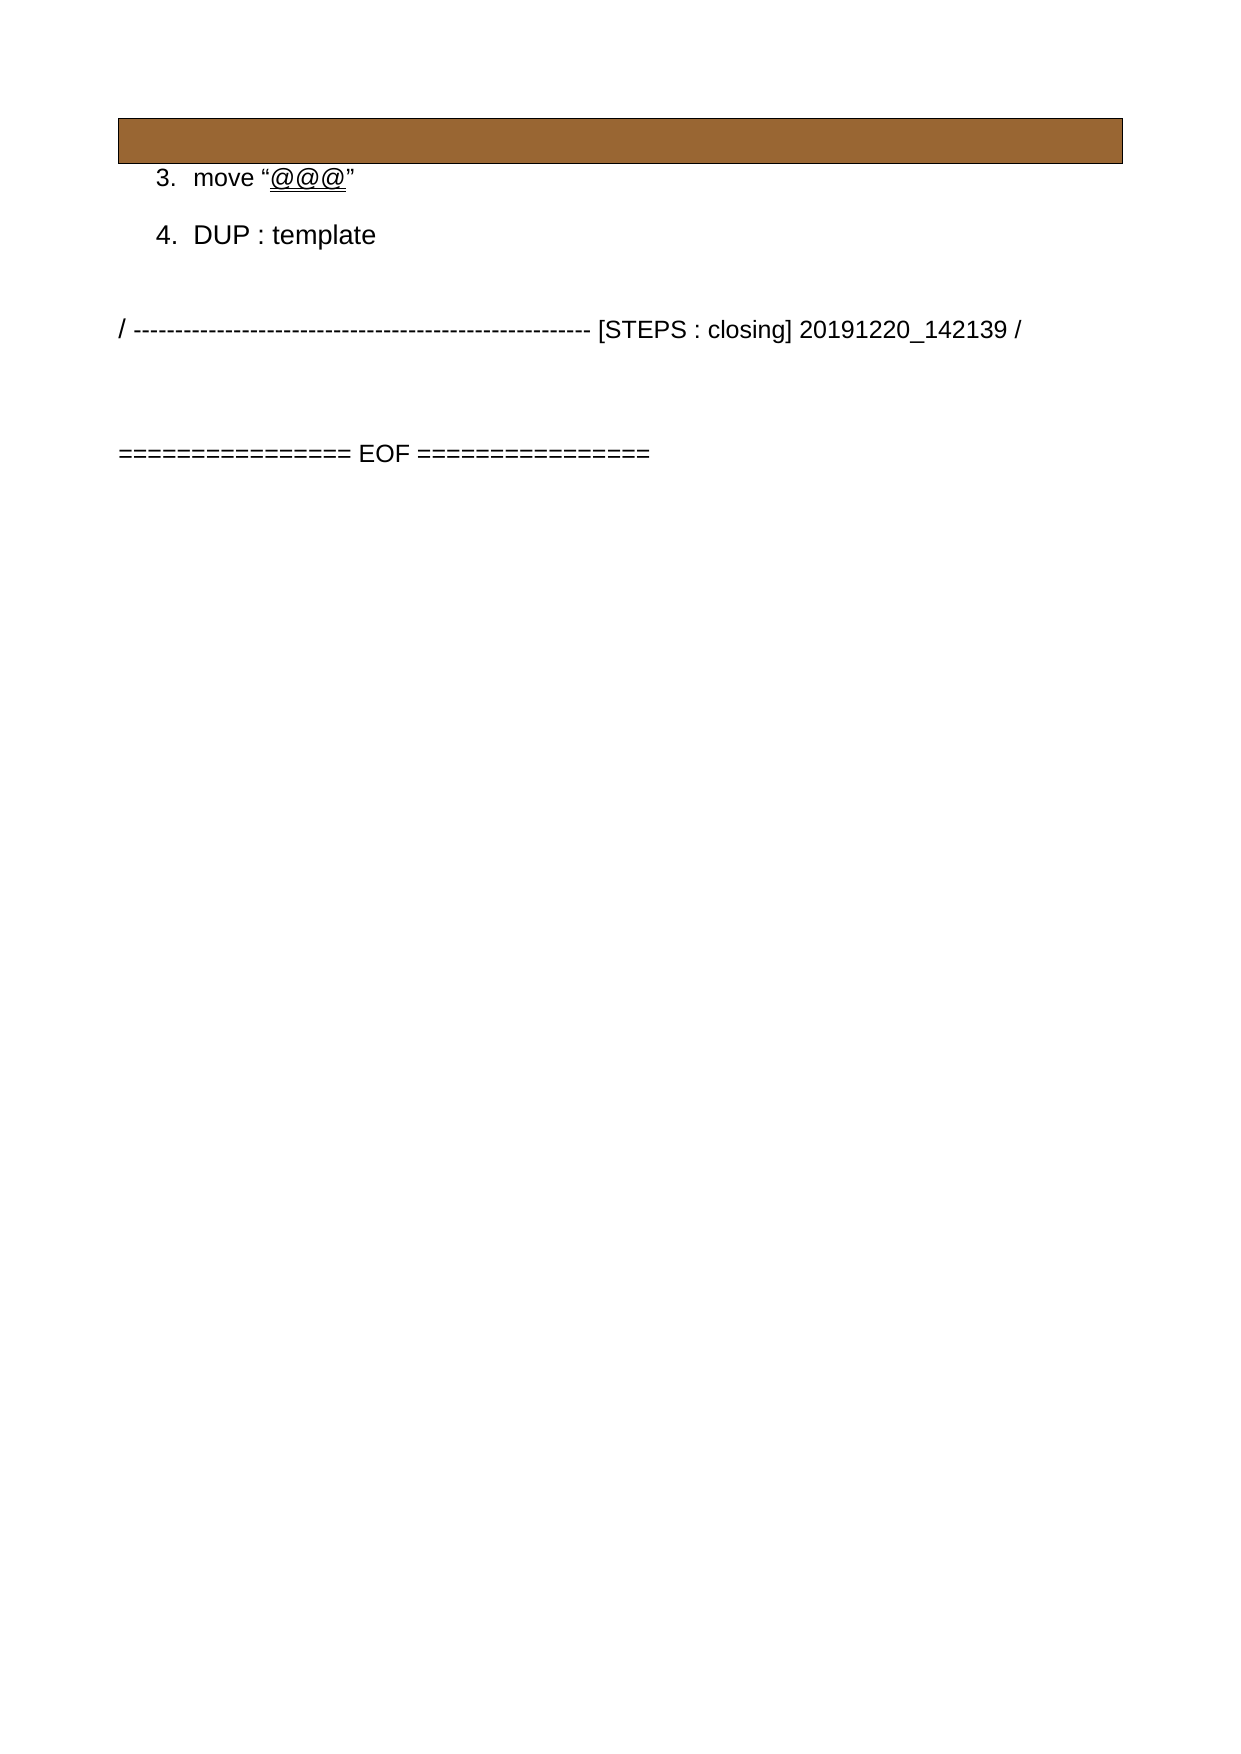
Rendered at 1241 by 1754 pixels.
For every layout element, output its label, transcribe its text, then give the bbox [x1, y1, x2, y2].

text ================ EOF ================ [118, 439, 1122, 467]
list move “@@@” [156, 164, 1122, 192]
list DUP : template [156, 219, 1122, 250]
text / ------------------------------------------------------- [STEPS : closing] 20191220_142139 / [118, 313, 1122, 344]
table_cell [119, 119, 1122, 163]
